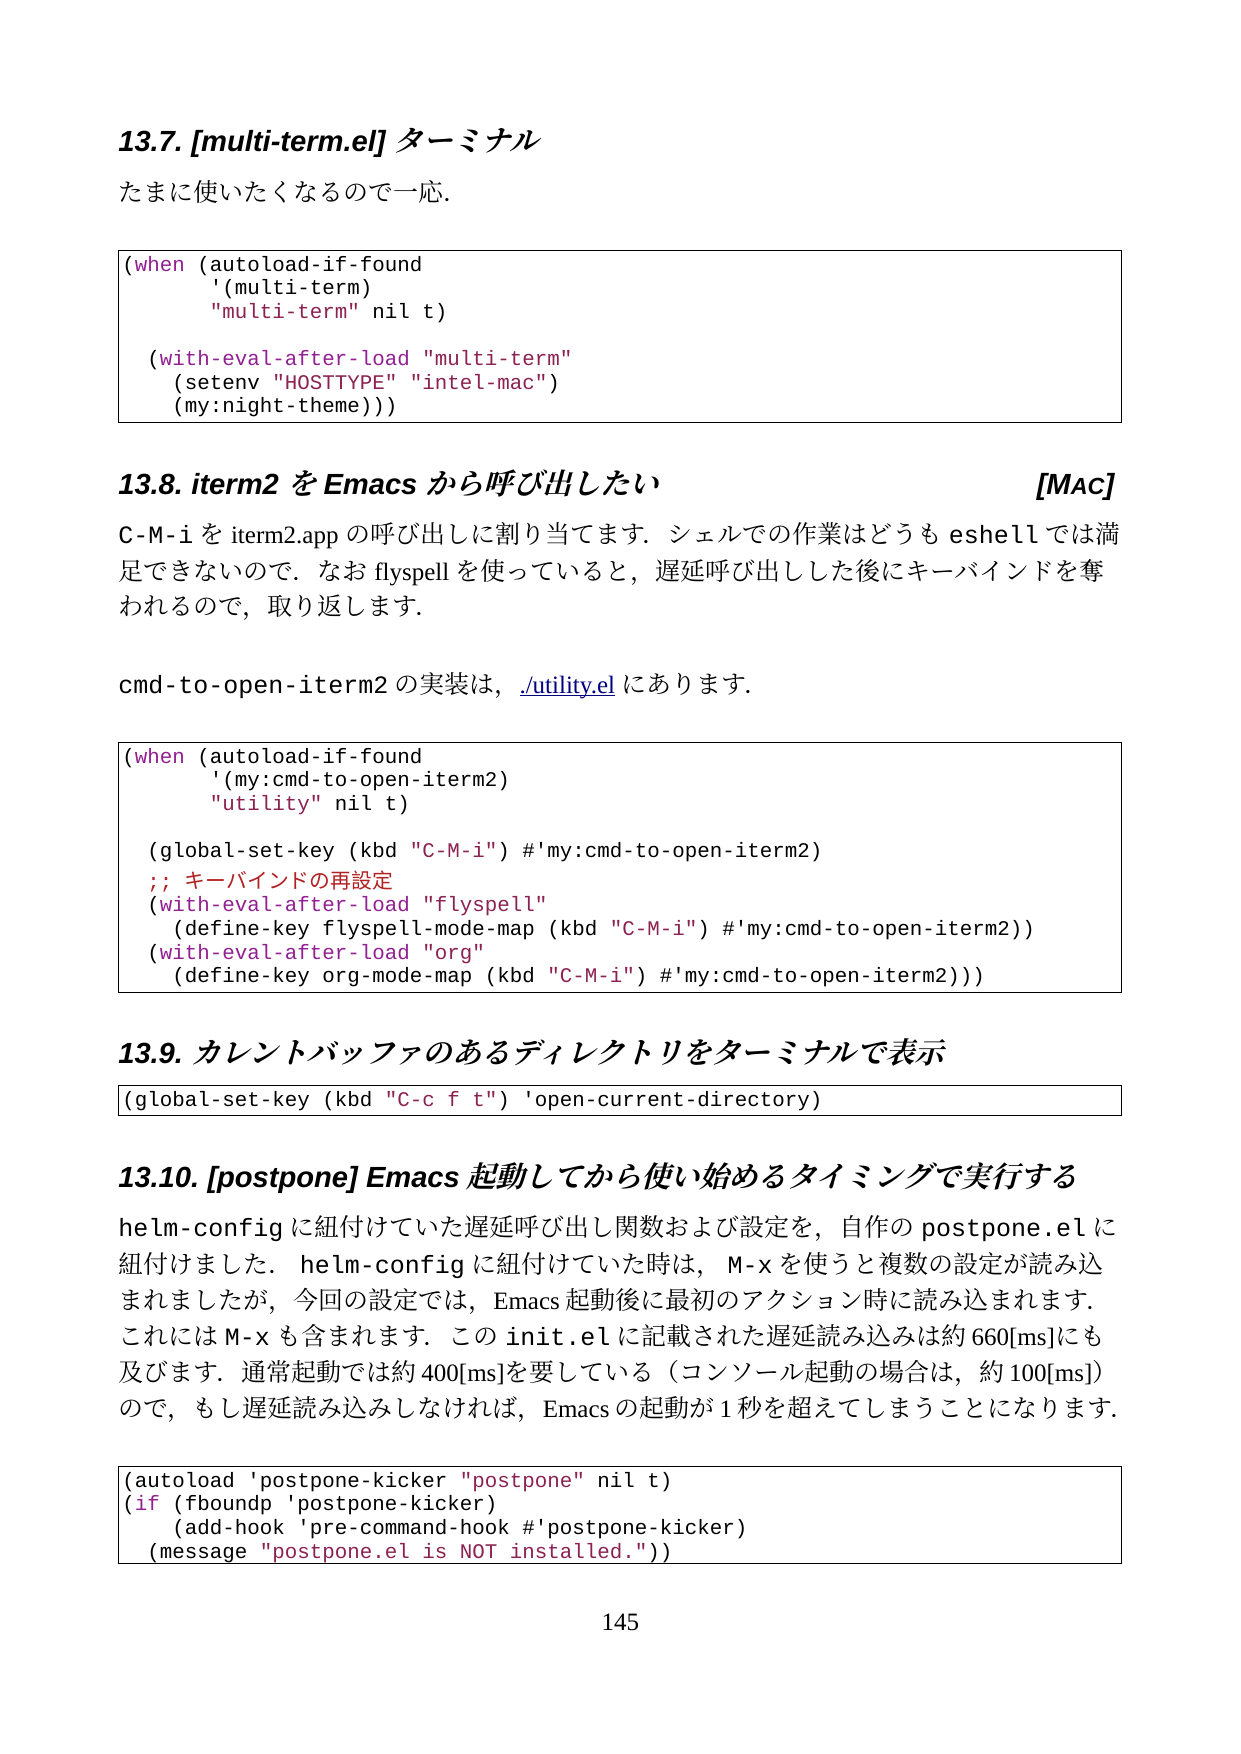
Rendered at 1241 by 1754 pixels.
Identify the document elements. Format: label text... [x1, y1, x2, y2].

subtitle カレントバッファのあるディレクトリをターミナルで表示 [118, 1030, 1122, 1072]
text (autoload 'postpone-kicker "postpone" nil t) [119, 1467, 1121, 1489]
text cmd-to-open-iterm2 の実装は，./utility.el にあります． [118, 664, 1122, 729]
text (with-eval-after-load "org" [119, 938, 1121, 961]
subtitle iterm2 を Emacs から呼び出したい [Mac] [118, 461, 1122, 502]
text ;; キーバインドの再設定 [119, 860, 1121, 890]
text C-M-i を iterm2.app の呼び出しに割り当てます．シェルでの作業はどうも eshell では満足できないので．なお flyspell を使っていると，遅延呼び出しした後にキーバインドを奪われるので，取り返します． [118, 515, 1122, 652]
text "multi-term" nil t) [119, 297, 1121, 321]
text (global-set-key (kbd "C-c f t") 'open-current-directory) [119, 1086, 1121, 1115]
text (global-set-key (kbd "C-M-i") #'my:cmd-to-open-iterm2) [119, 836, 1121, 860]
text (with-eval-after-load "multi-term" [119, 344, 1121, 368]
text (when (autoload-if-found [119, 251, 1121, 273]
text '(multi-term) [119, 273, 1121, 297]
subtitle [multi-term.el] ターミナル [118, 118, 1122, 160]
text (add-hook 'pre-command-hook #'postpone-kicker) [119, 1513, 1121, 1537]
text (define-key org-mode-map (kbd "C-M-i") #'my:cmd-to-open-iterm2))) [119, 961, 1121, 992]
text (when (autoload-if-found [119, 743, 1121, 765]
text "utility" nil t) [119, 789, 1121, 813]
text helm-config に紐付けていた遅延呼び出し関数および設定を，自作の postpone.el に紐付けました． helm-config に紐付けていた時は， M-x を使うと複数の設定が読み込まれましたが，今回の設定では，Emacs起動後に最初のアクション時に読み込まれます．これには M-x も含まれます．この init.el に記載された遅延読み込みは約660[ms]にも及びます．通常起動では約400[ms]を要している（コンソール起動の場合は，約100[ms]）ので，もし遅延読み込みしなければ，Emacsの起動が1秒を超えてしまうことになります． [118, 1208, 1122, 1453]
text (my:night-theme))) [119, 392, 1121, 422]
text (setenv "HOSTTYPE" "intel-mac") [119, 368, 1121, 392]
text (define-key flyspell-mode-map (kbd "C-M-i") #'my:cmd-to-open-iterm2)) [119, 914, 1121, 938]
text '(my:cmd-to-open-iterm2) [119, 765, 1121, 789]
text (message "postpone.el is NOT installed.")) [119, 1537, 1121, 1563]
text (with-eval-after-load "flyspell" [119, 890, 1121, 914]
text (if (fboundp 'postpone-kicker) [119, 1489, 1121, 1513]
subtitle [postpone] Emacs起動してから使い始めるタイミングで実行する [118, 1154, 1122, 1196]
text たまに使いたくなるので一応． [118, 172, 1122, 237]
